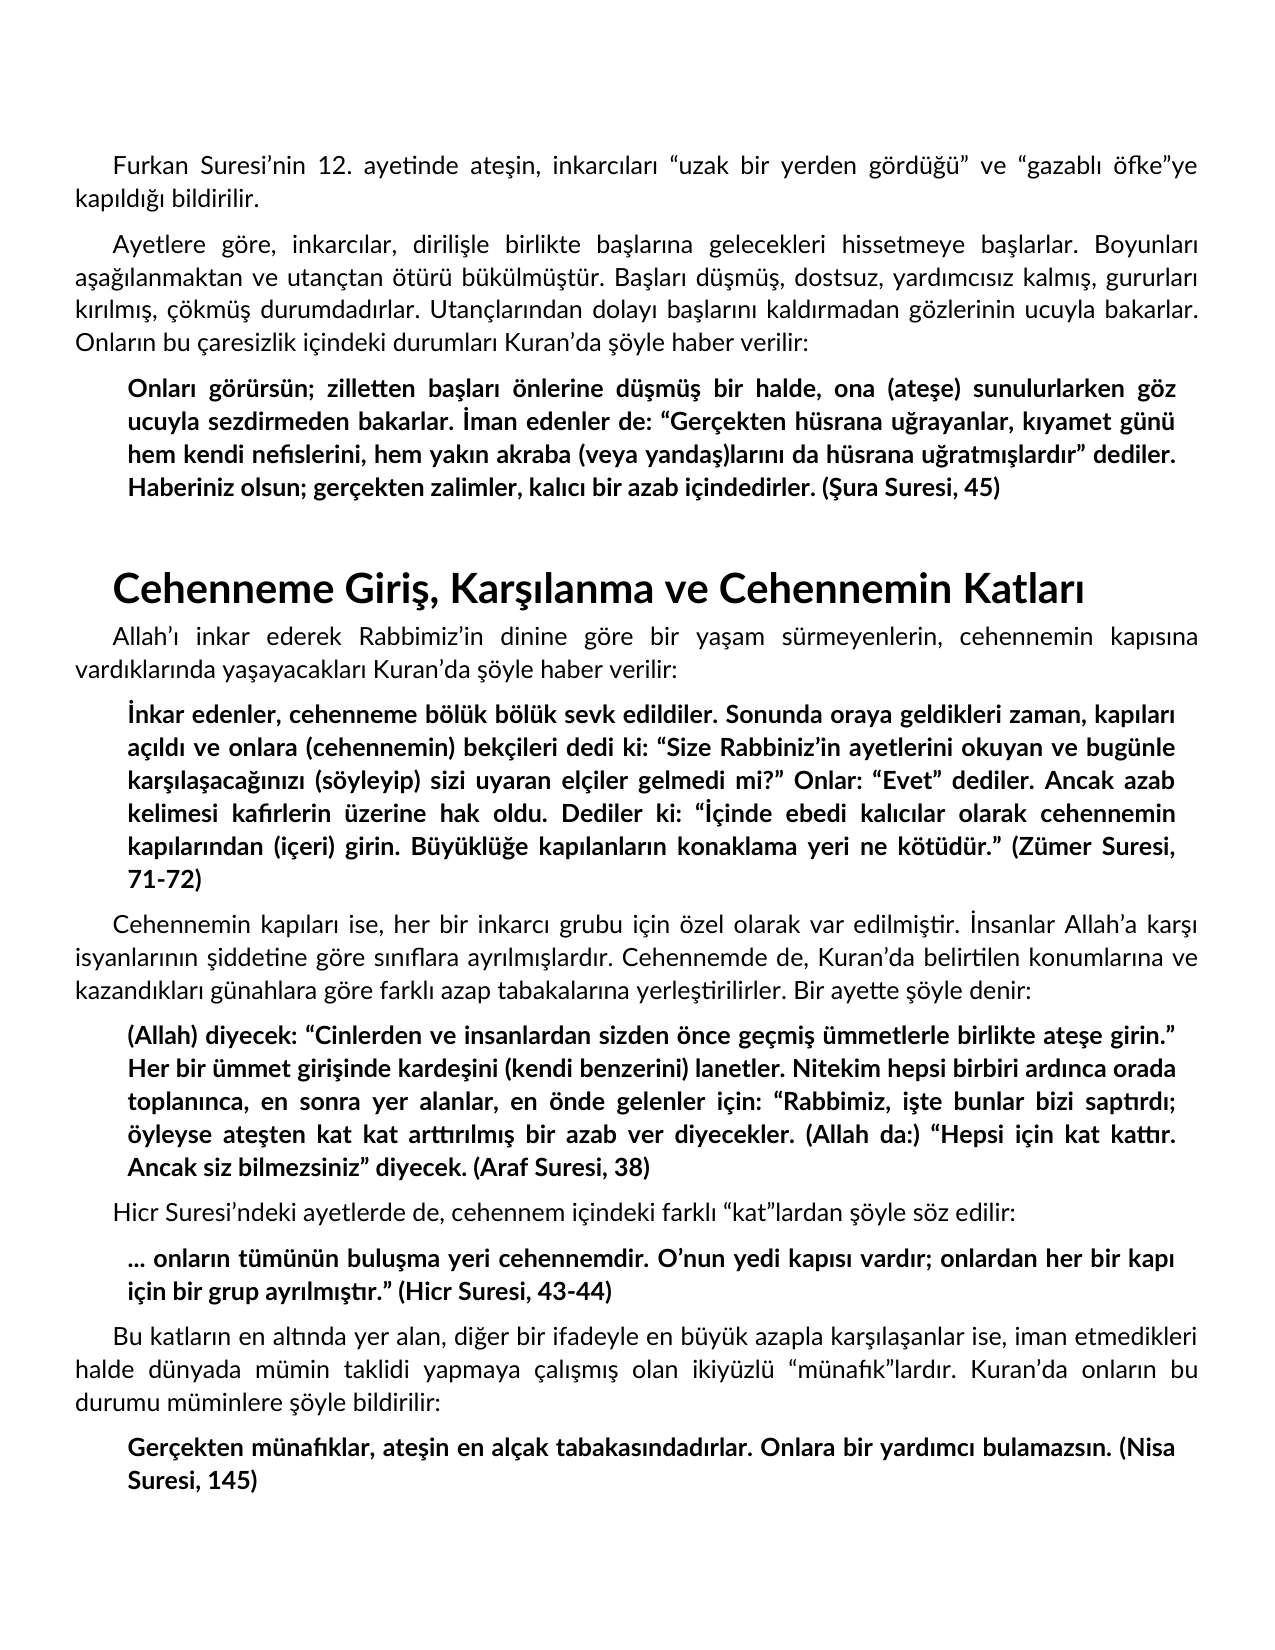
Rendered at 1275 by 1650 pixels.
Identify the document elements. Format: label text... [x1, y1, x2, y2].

text İnkar edenler, cehenneme bölük bölük sevk edildiler. Sonunda oraya geldikleri zaman, kapıları açıldı ve onlara (cehennemin) bekçileri dedi ki: “Size Rabbiniz’in ayetlerini okuyan ve bugünle karşılaşacağınızı (söyleyip) sizi uyaran elçiler gelmedi mi?” Onlar: “Evet” dediler. Ancak azab kelimesi kafirlerin üzerine hak oldu. Dediler ki: “İçinde ebedi kalıcılar olarak cehennemin kapılarından (içeri) girin. Büyüklüğe kapılanların konaklama yeri ne kötüdür.” (Zümer Suresi, 71-72) [127, 699, 1177, 893]
text Cehennemin kapıları ise, her bir inkarcı grubu için özel olarak var edilmiştir. İnsanlar Allah’a karşı isyanlarının şiddetine göre sınıflara ayrılmışlardır. Cehennemde de, Kuran’da belirtilen konumlarına ve kazandıkları günahlara göre farklı azap tabakalarına yerleştirilirler. Bir ayette şöyle denir: [75, 909, 1200, 1004]
text (Allah) diyecek: “Cinlerden ve insanlardan sizden önce geçmiş ümmetlerle birlikte ateşe girin.” Her bir ümmet girişinde kardeşini (kendi benzerini) lanetler. Nitekim hepsi birbiri ardınca orada toplanınca, en sonra yer alanlar, en önde gelenler için: “Rabbimiz, işte bunlar bizi saptırdı; öyleyse ateşten kat kat arttırılmış bir azab ver diyecekler. (Allah da:) “Hepsi için kat kattır. Ancak siz bilmezsiniz” diyecek. (Araf Suresi, 38) [127, 1020, 1177, 1182]
text Onları görürsün; zilletten başları önlerine düşmüş bir halde, ona (ateşe) sunulurlarken göz ucuyla sezdirmeden bakarlar. İman edenler de: “Gerçekten hüsrana uğrayanlar, kıyamet günü hem kendi nefislerini, hem yakın akraba (veya yandaş)larını da hüsrana uğratmışlardır” dediler. Haberiniz olsun; gerçekten zalimler, kalıcı bir azab içindedirler. (Şura Suresi, 45) [127, 372, 1177, 501]
text ... onların tümünün buluşma yeri cehennemdir. O’nun yedi kapısı vardır; onlardan her bir kapı için bir grup ayrılmıştır.” (Hicr Suresi, 43-44) [127, 1242, 1177, 1305]
text Hicr Suresi’ndeki ayetlerde de, cehennem içindeki farklı “kat”lardan şöyle söz edilir: [75, 1197, 1200, 1227]
text Furkan Suresi’nin 12. ayetinde ateşin, inkarcıları “uzak bir yerden gördüğü” ve “gazablı öfke”ye kapıldığı bildirilir. [75, 150, 1200, 213]
text Ayetlere göre, inkarcılar, dirilişle birlikte başlarına gelecekleri hissetmeye başlarlar. Boyunları aşağılanmaktan ve utançtan ötürü bükülmüştür. Başları düşmüş, dostsuz, yardımcısız kalmış, gururları kırılmış, çökmüş durumdadırlar. Utançlarından dolayı başlarını kaldırmadan gözlerinin ucuyla bakarlar. Onların bu çaresizlik içindeki durumları Kuran’da şöyle haber verilir: [75, 228, 1200, 357]
text Allah’ı inkar ederek Rabbimiz’in dinine göre bir yaşam sürmeyenlerin, cehennemin kapısına vardıklarında yaşayacakları Kuran’da şöyle haber verilir: [75, 620, 1200, 683]
text Bu katların en altında yer alan, diğer bir ifadeyle en büyük azapla karşılaşanlar ise, iman etmedikleri halde dünyada mümin taklidi yapmaya çalışmış olan ikiyüzlü “münafık”lardır. Kuran’da onların bu durumu müminlere şöyle bildirilir: [75, 1321, 1200, 1417]
subtitle Cehenneme Giriş, Karşılanma ve Cehennemin Katları [112, 562, 1200, 612]
text Gerçekten münafıklar, ateşin en alçak tabakasındadırlar. Onlara bir yardımcı bulamazsın. (Nisa Suresi, 145) [127, 1432, 1177, 1495]
